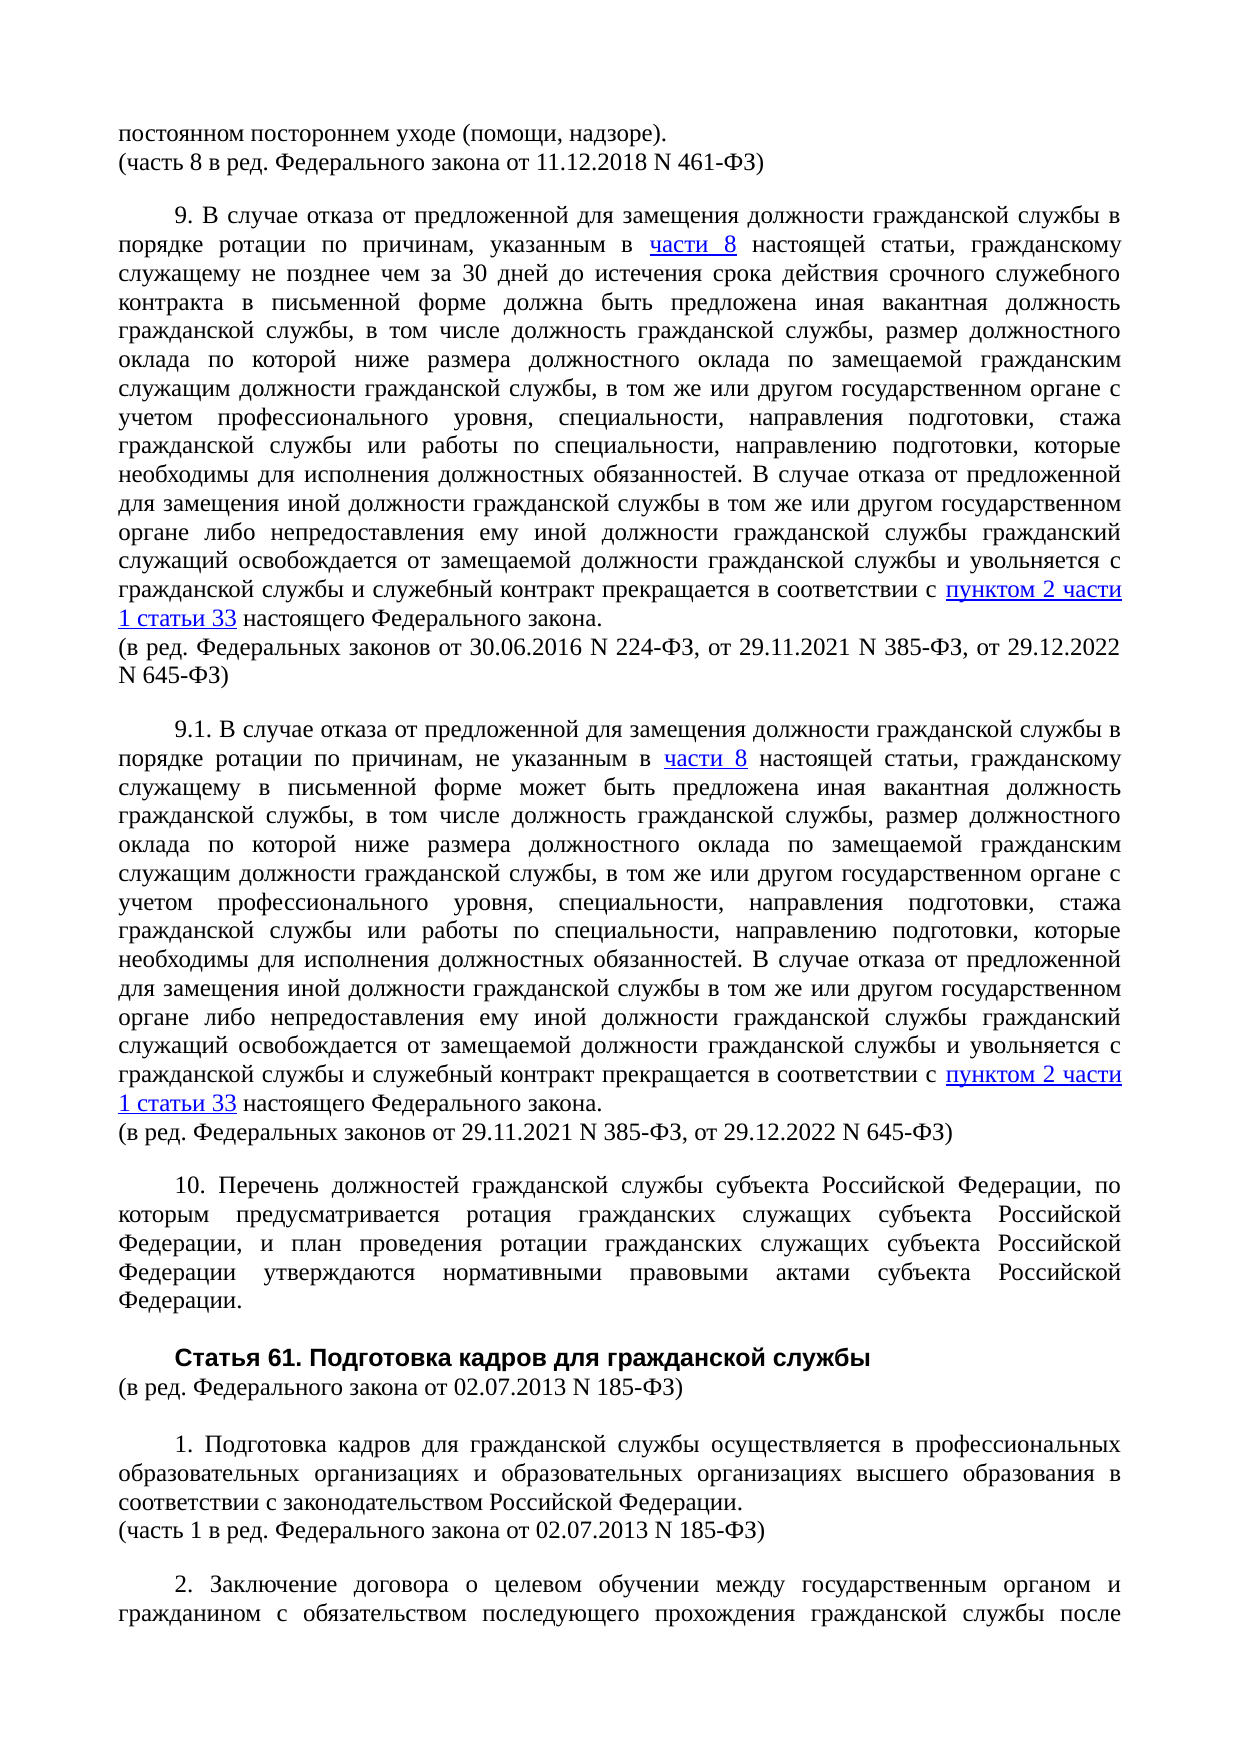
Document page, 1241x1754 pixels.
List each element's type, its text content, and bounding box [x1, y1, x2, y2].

text (в ред. Федерального закона от 02.07.2013 N 185-ФЗ) [118, 1372, 1122, 1401]
text (часть 1 в ред. Федерального закона от 02.07.2013 N 185-ФЗ) [118, 1516, 1122, 1544]
text постоянном постороннем уходе (помощи, надзоре). [118, 118, 1122, 147]
text 2. Заключение договора о целевом обучении между государственным органом и гражданином с обязательством последующего прохождения гражданской службы после [118, 1569, 1122, 1627]
text 9.1. В случае отказа от предложенной для замещения должности гражданской службы в порядке ротации по причинам, не указанным в части 8 настоящей статьи, гражданскому служащему в письменной форме может быть предложена иная вакантная должность гражданской службы, в том числе должность гражданской службы, размер должностного оклада по которой ниже размера должностного оклада по замещаемой гражданским служащим должности гражданской службы, в том же или другом государственном органе с учетом профессионального уровня, специальности, направления подготовки, стажа гражданской службы или работы по специальности, направлению подготовки, которые необходимы для исполнения должностных обязанностей. В случае отказа от предложенной для замещения иной должности гражданской службы в том же или другом государственном органе либо непредоставления ему иной должности гражданской службы гражданский служащий освобождается от замещаемой должности гражданской службы и увольняется с гражданской службы и служебный контракт прекращается в соответствии с пунктом 2 части 1 статьи 33 настоящего Федерального закона. [118, 714, 1122, 1117]
title Статья 61. Подготовка кадров для гражданской службы [118, 1343, 1122, 1372]
text 1. Подготовка кадров для гражданской службы осуществляется в профессиональных образовательных организациях и образовательных организациях высшего образования в соответствии с законодательством Российской Федерации. [118, 1429, 1122, 1516]
text (в ред. Федеральных законов от 29.11.2021 N 385-ФЗ, от 29.12.2022 N 645-ФЗ) [118, 1117, 1122, 1146]
text (часть 8 в ред. Федерального закона от 11.12.2018 N 461-ФЗ) [118, 147, 1122, 176]
text 10. Перечень должностей гражданской службы субъекта Российской Федерации, по которым предусматривается ротация гражданских служащих субъекта Российской Федерации, и план проведения ротации гражданских служащих субъекта Российской Федерации утверждаются нормативными правовыми актами субъекта Российской Федерации. [118, 1171, 1122, 1314]
text 9. В случае отказа от предложенной для замещения должности гражданской службы в порядке ротации по причинам, указанным в части 8 настоящей статьи, гражданскому служащему не позднее чем за 30 дней до истечения срока действия срочного служебного контракта в письменной форме должна быть предложена иная вакантная должность гражданской службы, в том числе должность гражданской службы, размер должностного оклада по которой ниже размера должностного оклада по замещаемой гражданским служащим должности гражданской службы, в том же или другом государственном органе с учетом профессионального уровня, специальности, направления подготовки, стажа гражданской службы или работы по специальности, направлению подготовки, которые необходимы для исполнения должностных обязанностей. В случае отказа от предложенной для замещения иной должности гражданской службы в том же или другом государственном органе либо непредоставления ему иной должности гражданской службы гражданский служащий освобождается от замещаемой должности гражданской службы и увольняется с гражданской службы и служебный контракт прекращается в соответствии с пунктом 2 части 1 статьи 33 настоящего Федерального закона. [118, 201, 1122, 632]
text (в ред. Федеральных законов от 30.06.2016 N 224-ФЗ, от 29.11.2021 N 385-ФЗ, от 29.12.2022 N 645-ФЗ) [118, 632, 1122, 689]
